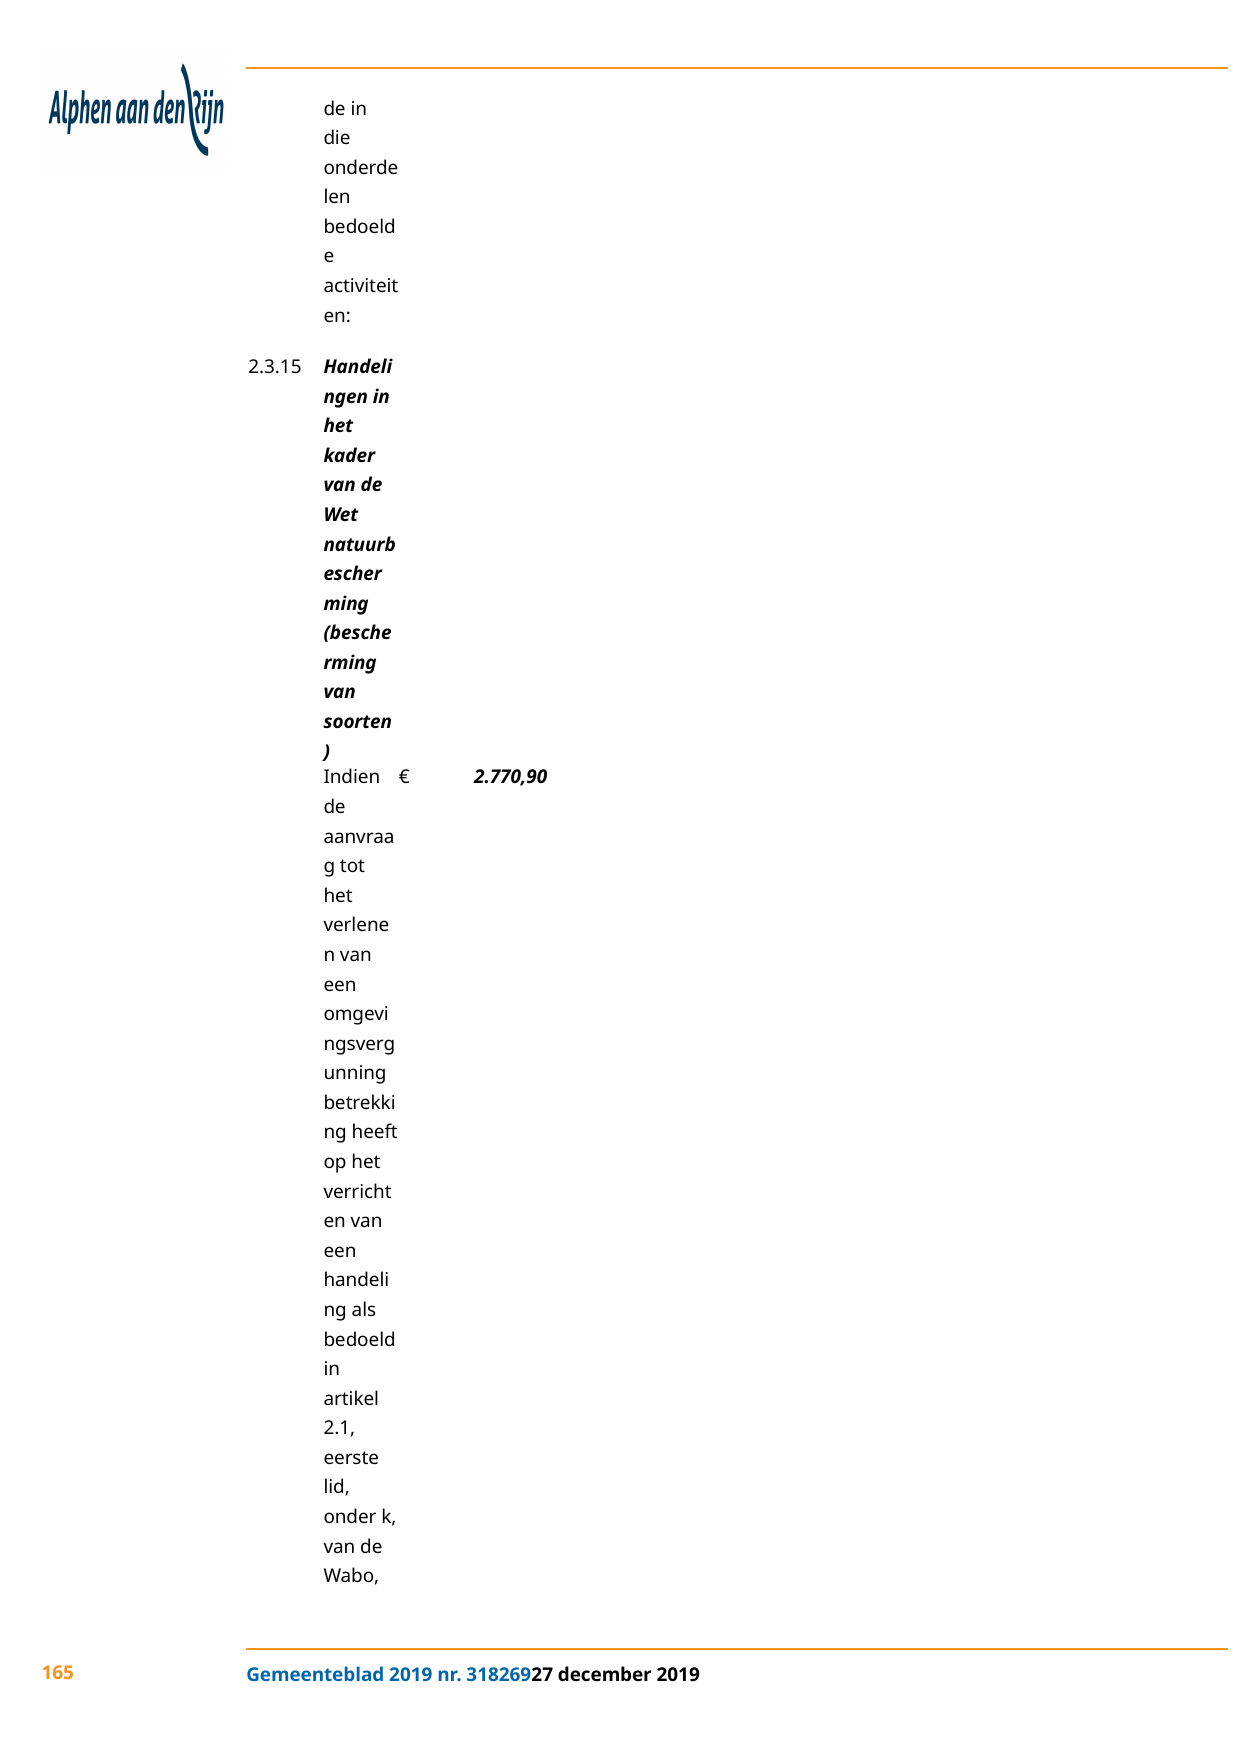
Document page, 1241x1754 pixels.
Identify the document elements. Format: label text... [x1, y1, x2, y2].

table_cell [399, 353, 474, 764]
table_cell [323, 328, 398, 353]
table_cell 2.3.15 [248, 353, 323, 764]
table_cell € [399, 764, 474, 1588]
picture [41, 47, 231, 172]
table_cell 2.770,90 [474, 764, 549, 1588]
table_cell Handelingen in het kader van de Wet natuurbescherming (bescherming van soorten) [323, 353, 398, 764]
table_cell [248, 764, 323, 1588]
table_cell [474, 95, 549, 328]
table_cell [248, 328, 323, 353]
table_cell Indien de aanvraag tot het verlenen van een omgevingsvergunning betrekking heeft op het verrichten van een handeling als bedoeld in artikel 2.1, eerste lid, onder k, van de Wabo, [323, 764, 398, 1588]
table_cell [248, 95, 323, 328]
table_cell de in die onderdelen bedoelde activiteiten: [323, 95, 398, 328]
table_cell [474, 328, 549, 353]
table_cell [399, 95, 474, 328]
table_cell [474, 353, 549, 764]
table_cell [399, 328, 474, 353]
